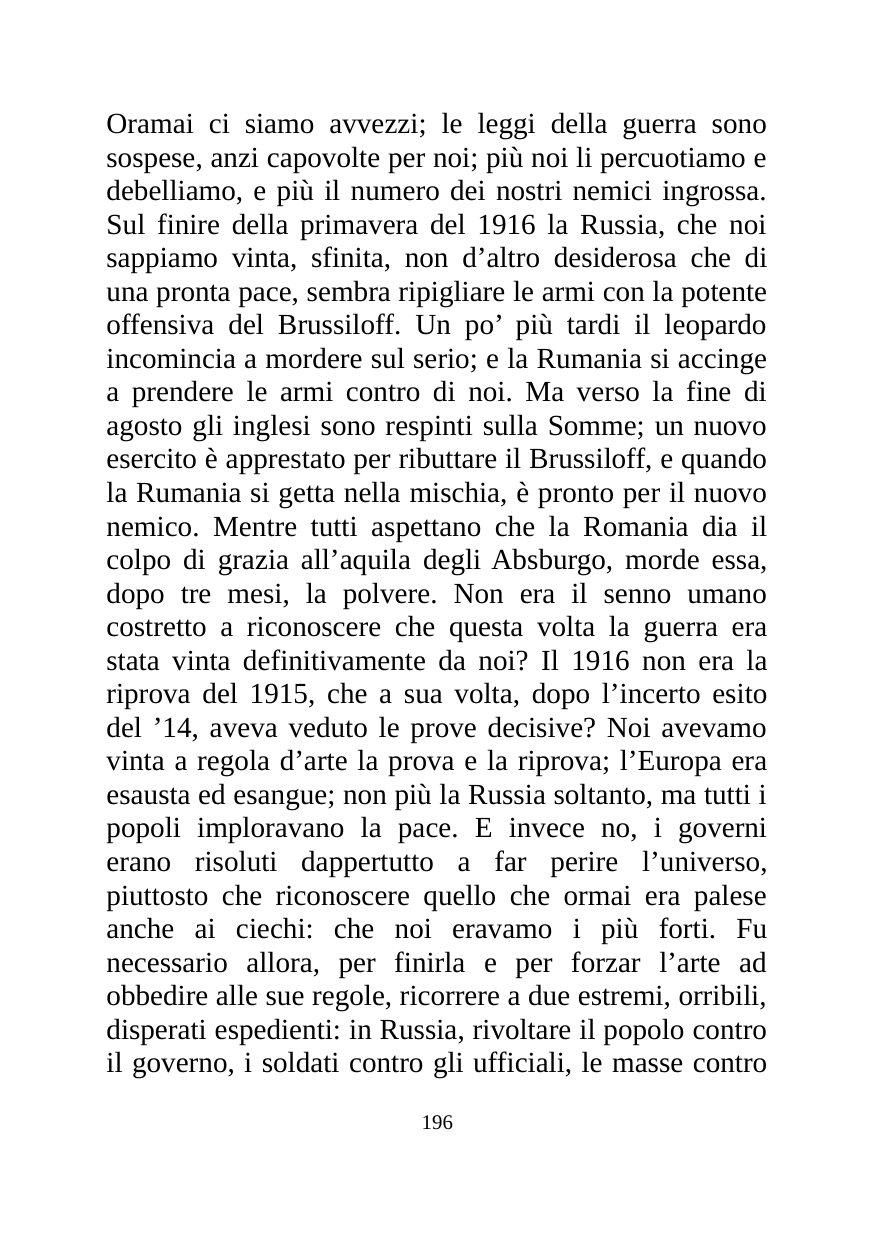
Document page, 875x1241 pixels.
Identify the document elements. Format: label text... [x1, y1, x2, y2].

text Oramai ci siamo avvezzi; le leggi della guerra sono sospese, anzi capovolte per noi; più noi li percuotiamo e debelliamo, e più il numero dei nostri nemici ingrossa. Sul finire della primavera del 1916 la Russia, che noi sappiamo vinta, sfinita, non d’altro desiderosa che di una pronta pace, sembra ripigliare le armi con la potente offensiva del Brussiloff. Un po’ più tardi il leopardo incomincia a mordere sul serio; e la Rumania si accinge a prendere le armi contro di noi. Ma verso la fine di agosto gli inglesi sono respinti sulla Somme; un nuovo esercito è apprestato per ributtare il Brussiloff, e quando la Rumania si getta nella mischia, è pronto per il nuovo nemico. Mentre tutti aspettano che la Romania dia il colpo di grazia all’aquila degli Absburgo, morde essa, dopo tre mesi, la polvere. Non era il senno umano costretto a riconoscere che questa volta la guerra era stata vinta definitivamente da noi? Il 1916 non era la riprova del 1915, che a sua volta, dopo l’incerto esito del ’14, aveva veduto le prove decisive? Noi avevamo vinta a regola d’arte la prova e la riprova; l’Europa era esausta ed esangue; non più la Russia soltanto, ma tutti i popoli imploravano la pace. E invece no, i governi erano risoluti dappertutto a far perire l’universo, piuttosto che riconoscere quello che ormai era palese anche ai ciechi: che noi eravamo i più forti. Fu necessario allora, per finirla e per forzar l’arte ad obbedire alle sue regole, ricorrere a due estremi, orribili, disperati espedienti: in Russia, rivoltare il popolo contro il governo, i soldati contro gli ufficiali, le masse contro [106, 106, 768, 1079]
